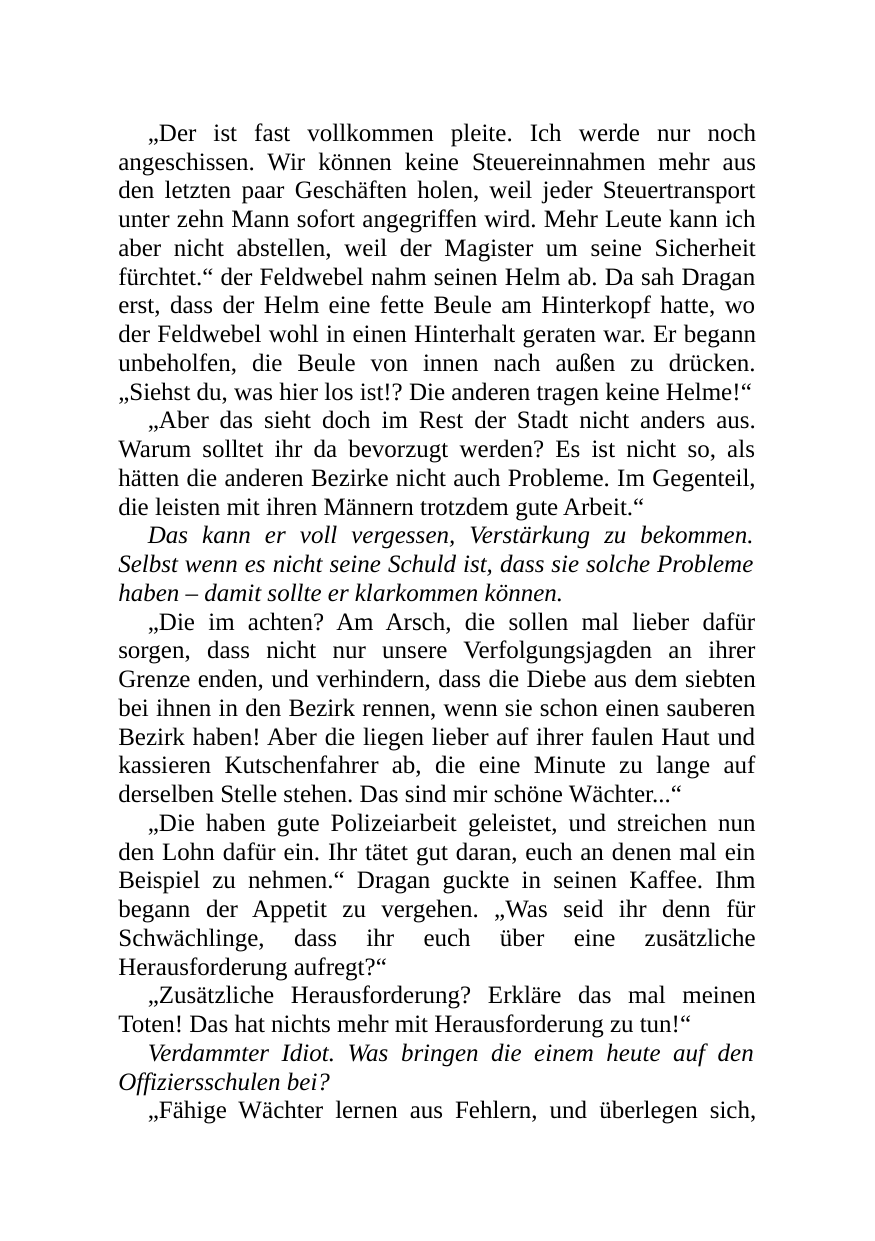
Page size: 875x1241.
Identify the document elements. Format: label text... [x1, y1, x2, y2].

text „Fähige Wächter lernen aus Fehlern, und überlegen sich, [118, 1096, 756, 1124]
text „Die haben gute Polizeiarbeit geleistet, und streichen nun den Lohn dafür ein. Ihr tätet gut daran, euch an denen mal ein Beispiel zu nehmen.“ Dragan guckte in seinen Kaffee. Ihm begann der Appetit zu vergehen. „Was seid ihr denn für Schwächlinge, dass ihr euch über eine zusätzliche Herausforderung aufregt?“ [118, 808, 756, 981]
text Das kann er voll vergessen, Verstärkung zu bekommen. Selbst wenn es nicht seine Schuld ist, dass sie solche Probleme haben – damit sollte er klarkommen können. [118, 521, 756, 607]
text „Die im achten? Am Arsch, die sollen mal lieber dafür sorgen, dass nicht nur unsere Verfolgungsjagden an ihrer Grenze enden, und verhindern, dass die Diebe aus dem siebten bei ihnen in den Bezirk rennen, wenn sie schon einen sauberen Bezirk haben! Aber die liegen lieber auf ihrer faulen Haut und kassieren Kutschenfahrer ab, die eine Minute zu lange auf derselben Stelle stehen. Das sind mir schöne Wächter...“ [118, 607, 756, 808]
text „Der ist fast vollkommen pleite. Ich werde nur noch angeschissen. Wir können keine Steuereinnahmen mehr aus den letzten paar Geschäften holen, weil jeder Steuertransport unter zehn Mann sofort angegriffen wird. Mehr Leute kann ich aber nicht abstellen, weil der Magister um seine Sicherheit fürchtet.“ der Feldwebel nahm seinen Helm ab. Da sah Dragan erst, dass der Helm eine fette Beule am Hinterkopf hatte, wo der Feldwebel wohl in einen Hinterhalt geraten war. Er begann unbeholfen, die Beule von innen nach außen zu drücken. „Siehst du, was hier los ist!? Die anderen tragen keine Helme!“ [118, 118, 756, 406]
text „Zusätzliche Herausforderung? Erkläre das mal meinen Toten! Das hat nichts mehr mit Herausforderung zu tun!“ [118, 981, 756, 1038]
text „Aber das sieht doch im Rest der Stadt nicht anders aus. Warum solltet ihr da bevorzugt werden? Es ist nicht so, als hätten die anderen Bezirke nicht auch Probleme. Im Gegenteil, die leisten mit ihren Männern trotzdem gute Arbeit.“ [118, 406, 756, 521]
text Verdammter Idiot. Was bringen die einem heute auf den Offiziersschulen bei? [118, 1038, 756, 1096]
